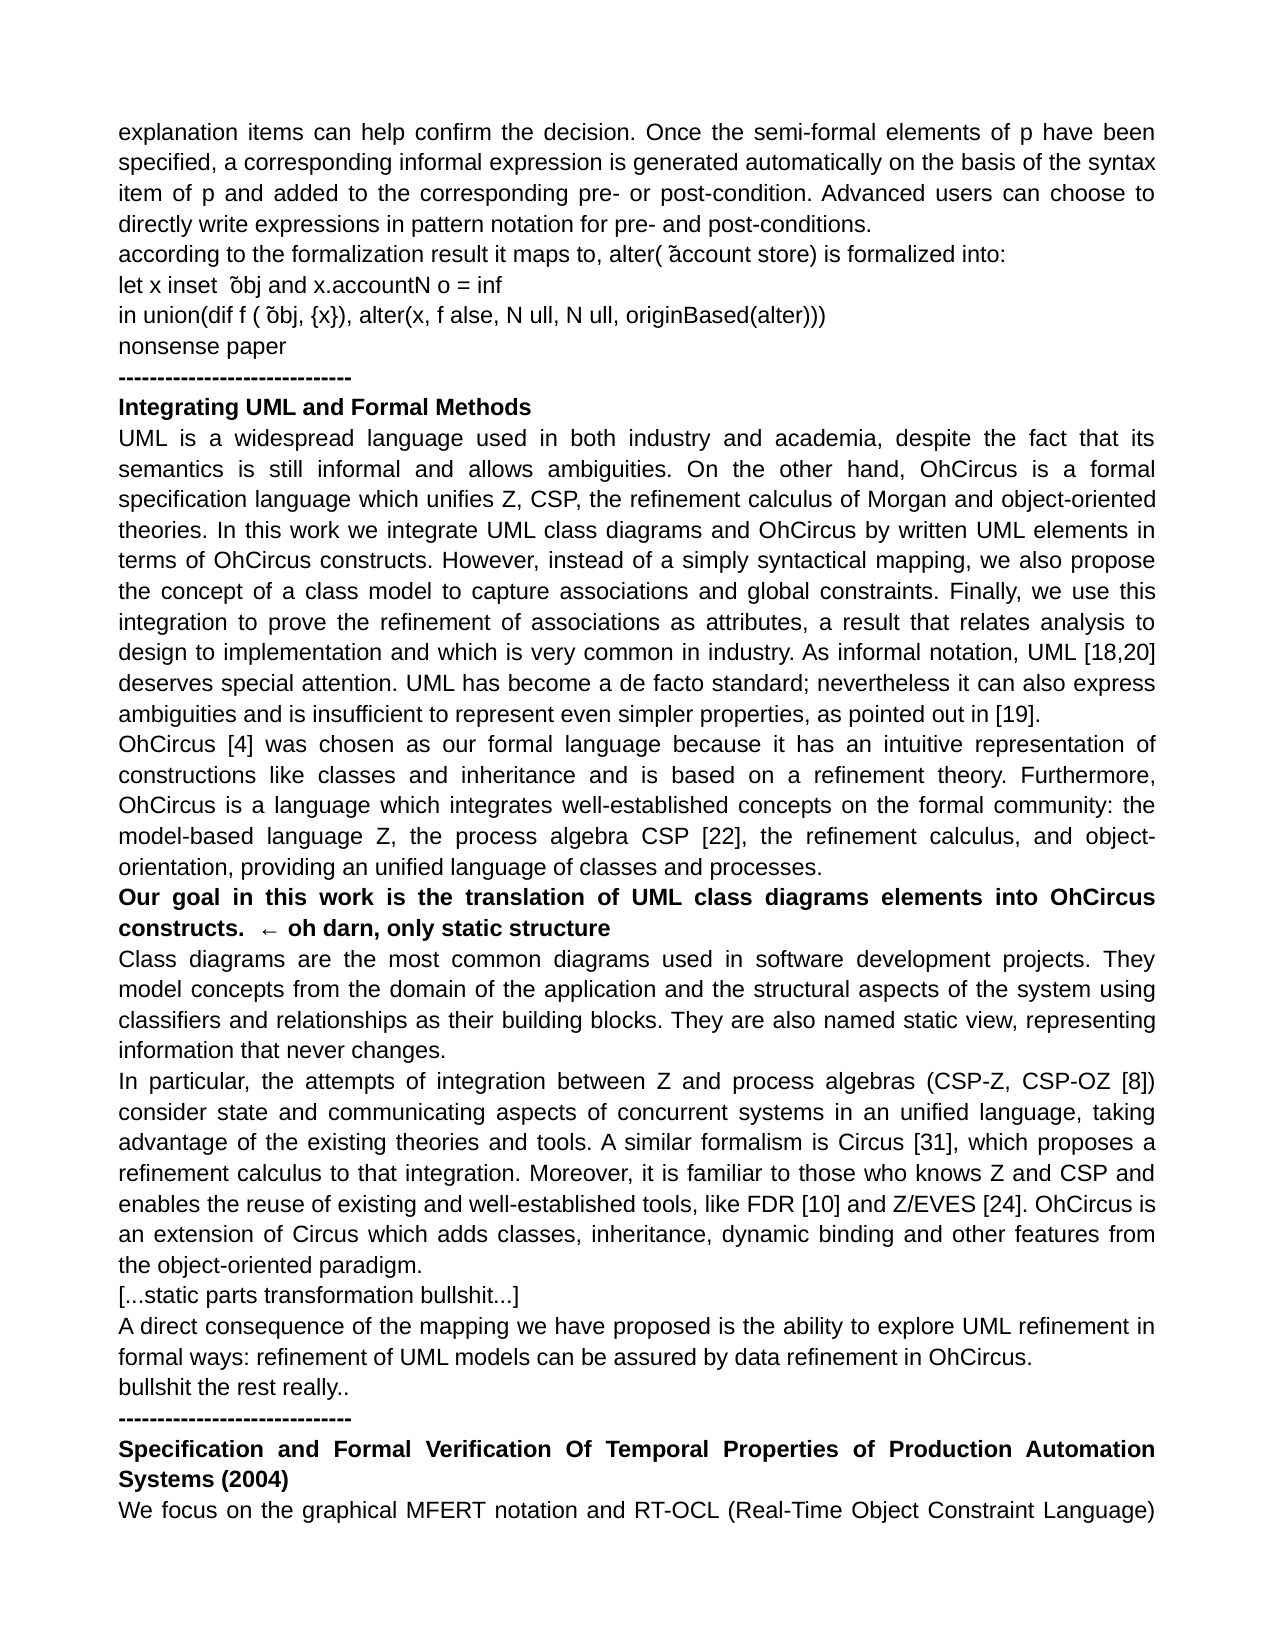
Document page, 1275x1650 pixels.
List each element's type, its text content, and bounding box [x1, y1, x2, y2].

text nonsense paper [118, 332, 1157, 359]
text In particular, the attempts of integration between Z and process algebras (CSP-Z, CSP-OZ [8]) consider state and communicating aspects of concurrent systems in an unified language, taking advantage of the existing theories and tools. A similar formalism is Circus [31], which proposes a refinement calculus to that integration. Moreover, it is familiar to those who knows Z and CSP and enables the reuse of existing and well-established tools, like FDR [10] and Z/EVES [24]. OhCircus is an extension of Circus which adds classes, inheritance, dynamic binding and other features from the object-oriented paradigm. [118, 1067, 1157, 1278]
text UML is a widespread language used in both industry and academia, despite the fact that its semantics is still informal and allows ambiguities. On the other hand, OhCircus is a formal specification language which unifies Z, CSP, the refinement calculus of Morgan and object-oriented theories. In this work we integrate UML class diagrams and OhCircus by written UML elements in terms of OhCircus constructs. However, instead of a simply syntactical mapping, we also propose the concept of a class model to capture associations and global constraints. Finally, we use this integration to prove the refinement of associations as attributes, a result that relates analysis to design to implementation and which is very common in industry. As informal notation, UML [18,20] deserves special attention. UML has become a de facto standard; nevertheless it can also express ambiguities and is insufficient to represent even simpler properties, as pointed out in [19]. [118, 424, 1157, 727]
text OhCircus [4] was chosen as our formal language because it has an intuitive representation of constructions like classes and inheritance and is based on a refinement theory. Furthermore, OhCircus is a language which integrates well-established concepts on the formal community: the model-based language Z, the process algebra CSP [22], the refinement calculus, and object-orientation, providing an unified language of classes and processes. [118, 731, 1157, 880]
text ------------------------------ [118, 363, 1157, 390]
text Integrating UML and Formal Methods [118, 394, 1157, 421]
text Specification and Formal Verification Of Temporal Properties of Production Automation Systems (2004) [118, 1435, 1157, 1492]
text in union(dif f ( ̃obj, {x}), alter(x, f alse, N ull, N ull, originBased(alter))) [118, 302, 1157, 329]
text bullshit the rest really.. [118, 1374, 1157, 1401]
text We focus on the graphical MFERT notation and RT-OCL (Real-Time Object Constraint Language) [118, 1496, 1157, 1523]
text A direct consequence of the mapping we have proposed is the ability to explore UML refinement in formal ways: refinement of UML models can be assured by data refinement in OhCircus. [118, 1312, 1157, 1370]
text explanation items can help confirm the decision. Once the semi-formal elements of p have been specified, a corresponding informal expression is generated automatically on the basis of the syntax item of p and added to the corresponding pre- or post-condition. Advanced users can choose to directly write expressions in pattern notation for pre- and post-conditions. [118, 118, 1157, 237]
text according to the formalization result it maps to, alter( ̃account store) is formalized into: [118, 241, 1157, 267]
text ------------------------------ [118, 1404, 1157, 1431]
text Class diagrams are the most common diagrams used in software development projects. They model concepts from the domain of the application and the structural aspects of the system using classifiers and relationships as their building blocks. They are also named static view, representing information that never changes. [118, 945, 1157, 1064]
text let x inset ̃obj and x.accountN o = inf [118, 271, 1157, 298]
text [...static parts transformation bullshit...] [118, 1282, 1157, 1309]
text Our goal in this work is the translation of UML class diagrams elements into OhCircus constructs. ← oh darn, only static structure [118, 884, 1157, 941]
